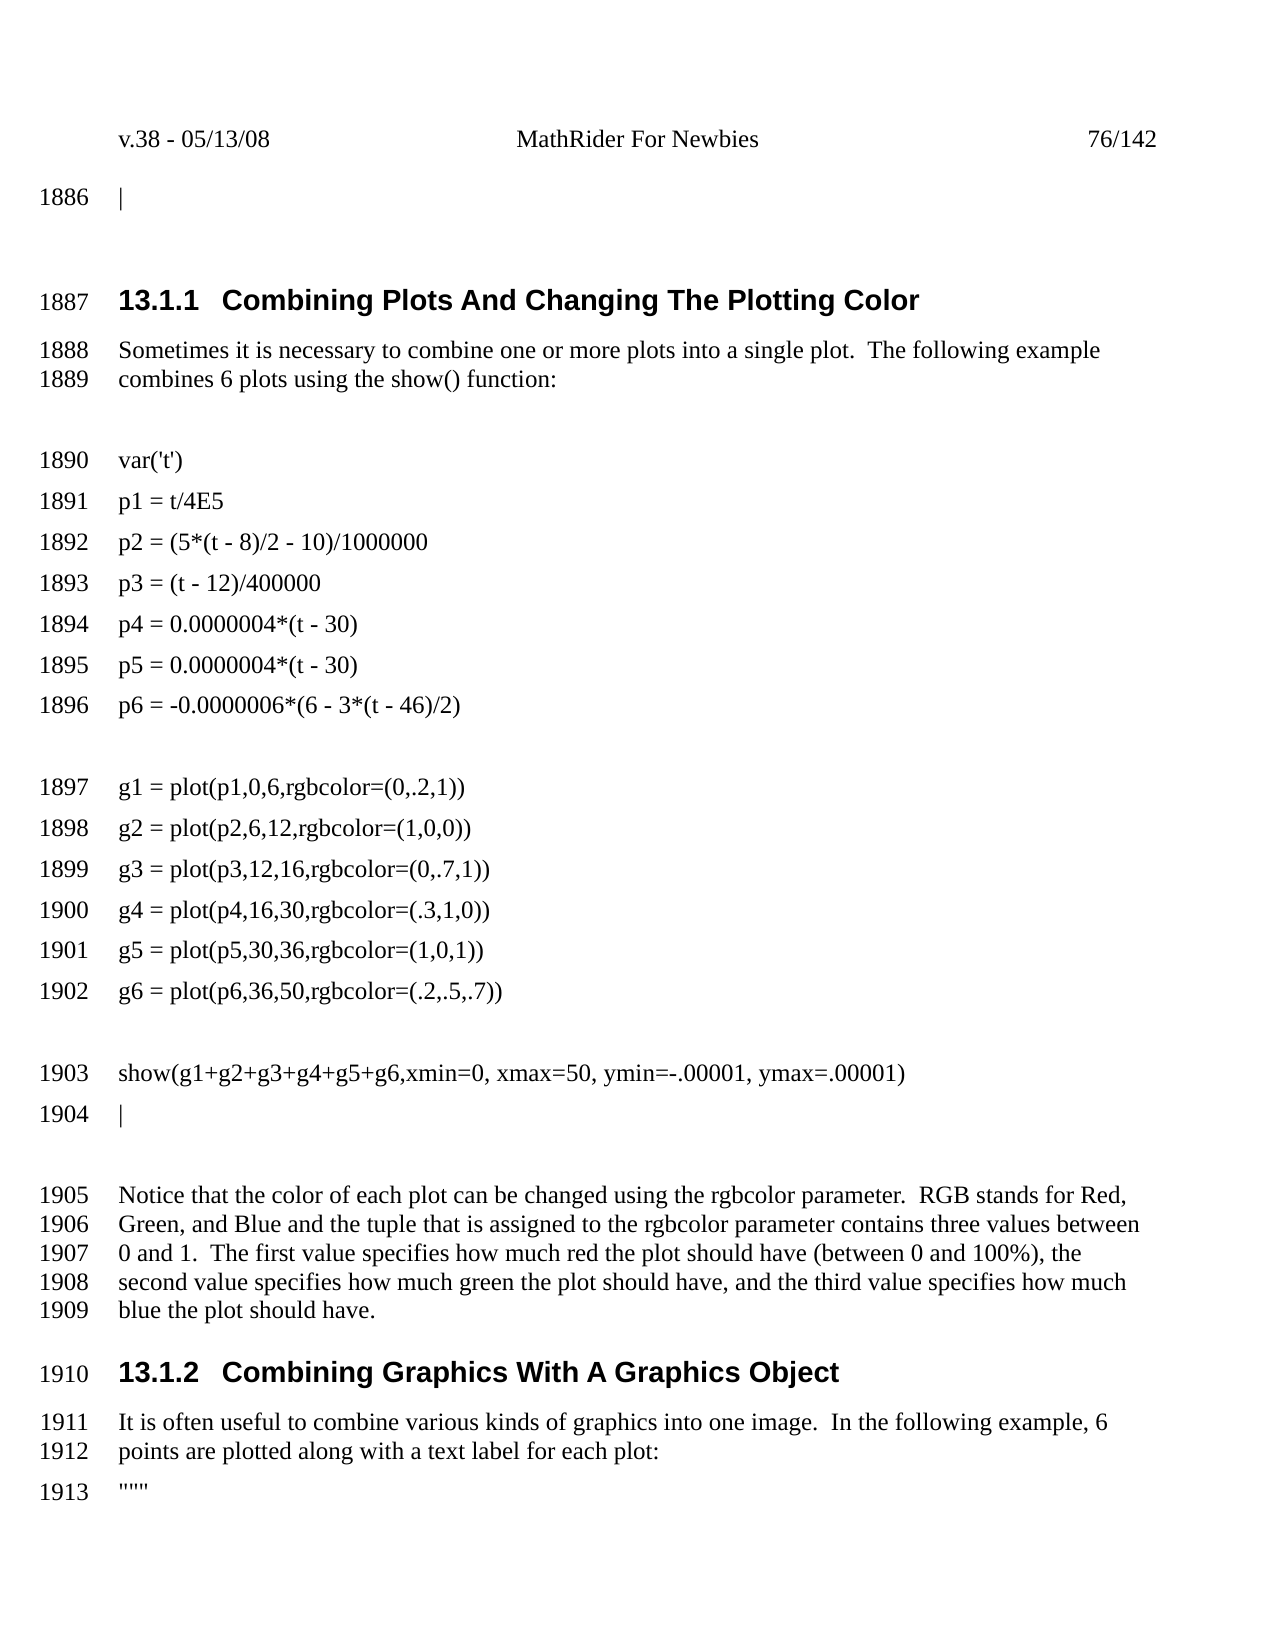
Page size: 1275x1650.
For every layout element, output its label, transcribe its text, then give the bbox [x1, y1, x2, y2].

text | [118, 182, 1157, 211]
text g2 = plot(p2,6,12,rgbcolor=(1,0,0)) [118, 813, 1157, 842]
text g3 = plot(p3,12,16,rgbcolor=(0,.7,1)) [118, 854, 1157, 883]
text show(g1+g2+g3+g4+g5+g6,xmin=0, xmax=50, ymin=-.00001, ymax=.00001) [118, 1058, 1157, 1087]
text p2 = (5*(t - 8)/2 - 10)/1000000 [118, 527, 1157, 556]
text g5 = plot(p5,30,36,rgbcolor=(1,0,1)) [118, 936, 1157, 964]
text g4 = plot(p4,16,30,rgbcolor=(.3,1,0)) [118, 895, 1157, 923]
text g1 = plot(p1,0,6,rgbcolor=(0,.2,1)) [118, 772, 1157, 801]
text """ [118, 1477, 1157, 1506]
subtitle Combining Plots And Changing The Plotting Color [118, 283, 1157, 317]
text Notice that the color of each plot can be changed using the rgbcolor parameter. RGB stands for Red, Green, and Blue and the tuple that is assigned to the rgbcolor parameter contains three values between 0 and 1. The first value specifies how much red the plot should have (between 0 and 100%), the second value specifies how much green the plot should have, and the third value specifies how much blue the plot should have. [118, 1181, 1157, 1324]
text g6 = plot(p6,36,50,rgbcolor=(.2,.5,.7)) [118, 976, 1157, 1005]
text p3 = (t - 12)/400000 [118, 568, 1157, 597]
text | [118, 1099, 1157, 1128]
text It is often useful to combine various kinds of graphics into one image. In the following example, 6 points are plotted along with a text label for each plot: [118, 1407, 1157, 1465]
subtitle Combining Graphics With A Graphics Object [118, 1355, 1157, 1389]
text p5 = 0.0000004*(t - 30) [118, 650, 1157, 678]
text Sometimes it is necessary to combine one or more plots into a single plot. The following example combines 6 plots using the show() function: [118, 335, 1157, 393]
text p1 = t/4E5 [118, 486, 1157, 515]
text var('t') [118, 446, 1157, 474]
text p4 = 0.0000004*(t - 30) [118, 609, 1157, 638]
text p6 = -0.0000006*(6 - 3*(t - 46)/2) [118, 691, 1157, 719]
